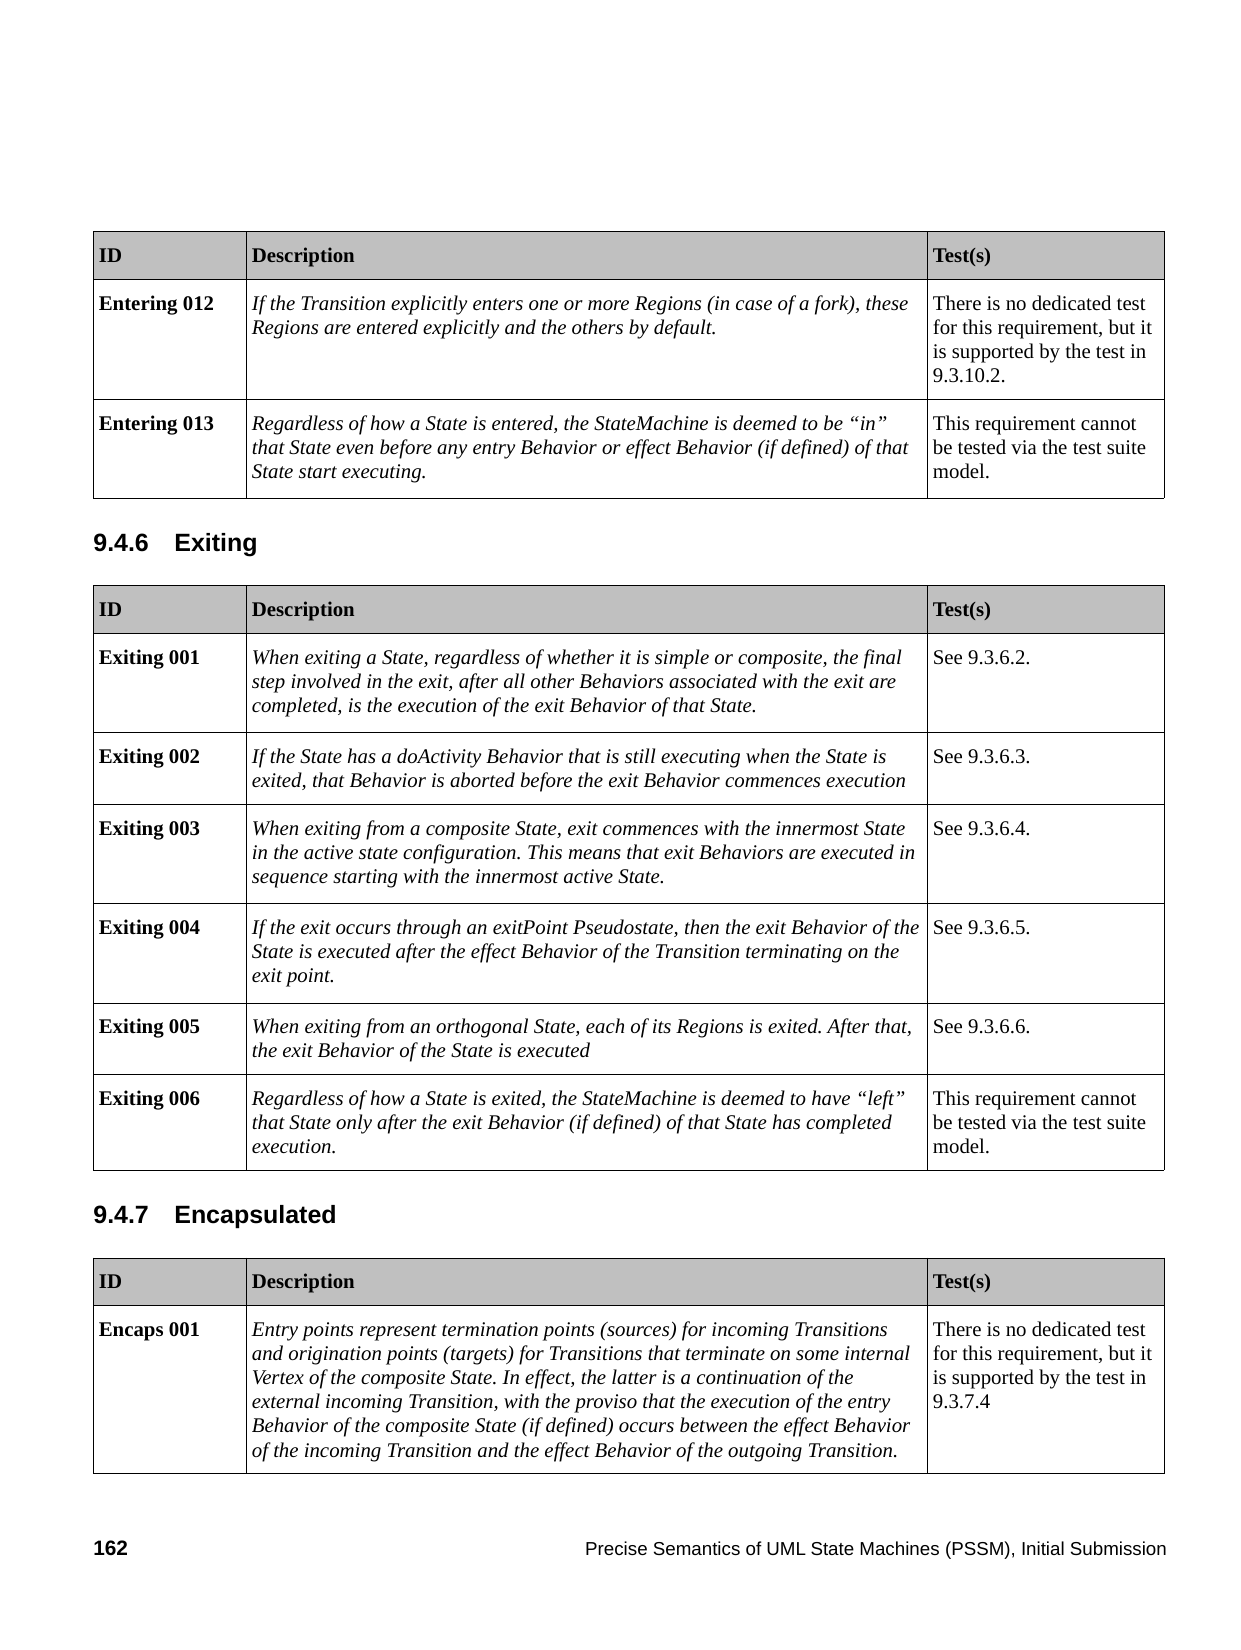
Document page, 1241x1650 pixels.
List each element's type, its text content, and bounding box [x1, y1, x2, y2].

table_cell When exiting from an orthogonal State, each of its Regions is exited. After that, the exit Behavior of the State is executed [247, 1004, 927, 1074]
table_header Test(s) [928, 1259, 1164, 1305]
table_header Test(s) [928, 232, 1164, 279]
table_cell This requirement cannot be tested via the test suite model. [928, 400, 1164, 498]
table_header ID [94, 232, 246, 279]
table_cell When exiting from a composite State, exit commences with the innermost State in the active state configuration. This means that exit Behaviors are executed in sequence starting with the innermost active State. [247, 805, 927, 903]
table_header Description [247, 586, 927, 633]
table_cell Regardless of how a State is exited, the StateMachine is deemed to have “left” that State only after the exit Behavior (if defined) of that State has completed execution. [247, 1075, 927, 1170]
table_cell This requirement cannot be tested via the test suite model. [928, 1075, 1164, 1170]
table_cell Exiting 002 [94, 733, 246, 804]
table_header Test(s) [928, 586, 1164, 633]
table_cell If the Transition explicitly enters one or more Regions (in case of a fork), these Regions are entered explicitly and the others by default. [247, 280, 927, 399]
table_cell There is no dedicated test for this requirement, but it is supported by the test in 9.3.10.2. [928, 280, 1164, 399]
table_header ID [94, 586, 246, 633]
table_cell Entering 013 [94, 400, 246, 498]
table_cell If the State has a doActivity Behavior that is still executing when the State is exited, that Behavior is aborted before the exit Behavior commences execution [247, 733, 927, 804]
table_header Description [247, 1259, 927, 1305]
table_cell Exiting 006 [94, 1075, 246, 1170]
table_header ID [94, 1259, 246, 1305]
table_cell Regardless of how a State is entered, the StateMachine is deemed to be “in” that State even before any entry Behavior or effect Behavior (if defined) of that State start executing. [247, 400, 927, 498]
table_cell Exiting 003 [94, 805, 246, 903]
table_cell See 9.3.6.6. [928, 1004, 1164, 1074]
table_cell Entry points represent termination points (sources) for incoming Transitions and origination points (targets) for Transitions that terminate on some internal Vertex of the composite State. In effect, the latter is a continuation of the external incoming Transition, with the proviso that the execution of the entry Behavior of the composite State (if defined) occurs between the effect Behavior of the incoming Transition and the effect Behavior of the outgoing Transition. [247, 1306, 927, 1473]
table_cell Exiting 004 [94, 904, 246, 1002]
table_cell When exiting a State, regardless of whether it is simple or composite, the final step involved in the exit, after all other Behaviors associated with the exit are completed, is the execution of the exit Behavior of that State. [247, 634, 927, 732]
subtitle Encapsulated [93, 1199, 1164, 1228]
table_cell Exiting 001 [94, 634, 246, 732]
table_cell There is no dedicated test for this requirement, but it is supported by the test in 9.3.7.4 [928, 1306, 1164, 1473]
table_cell Exiting 005 [94, 1004, 246, 1074]
table_cell See 9.3.6.4. [928, 805, 1164, 903]
table_cell See 9.3.6.5. [928, 904, 1164, 1002]
table_cell Encaps 001 [94, 1306, 246, 1473]
table_cell If the exit occurs through an exitPoint Pseudostate, then the exit Behavior of the State is executed after the effect Behavior of the Transition terminating on the exit point. [247, 904, 927, 1002]
table_cell See 9.3.6.2. [928, 634, 1164, 732]
table_cell Entering 012 [94, 280, 246, 399]
table_header Description [247, 232, 927, 279]
table_cell See 9.3.6.3. [928, 733, 1164, 804]
subtitle Exiting [93, 527, 1164, 556]
